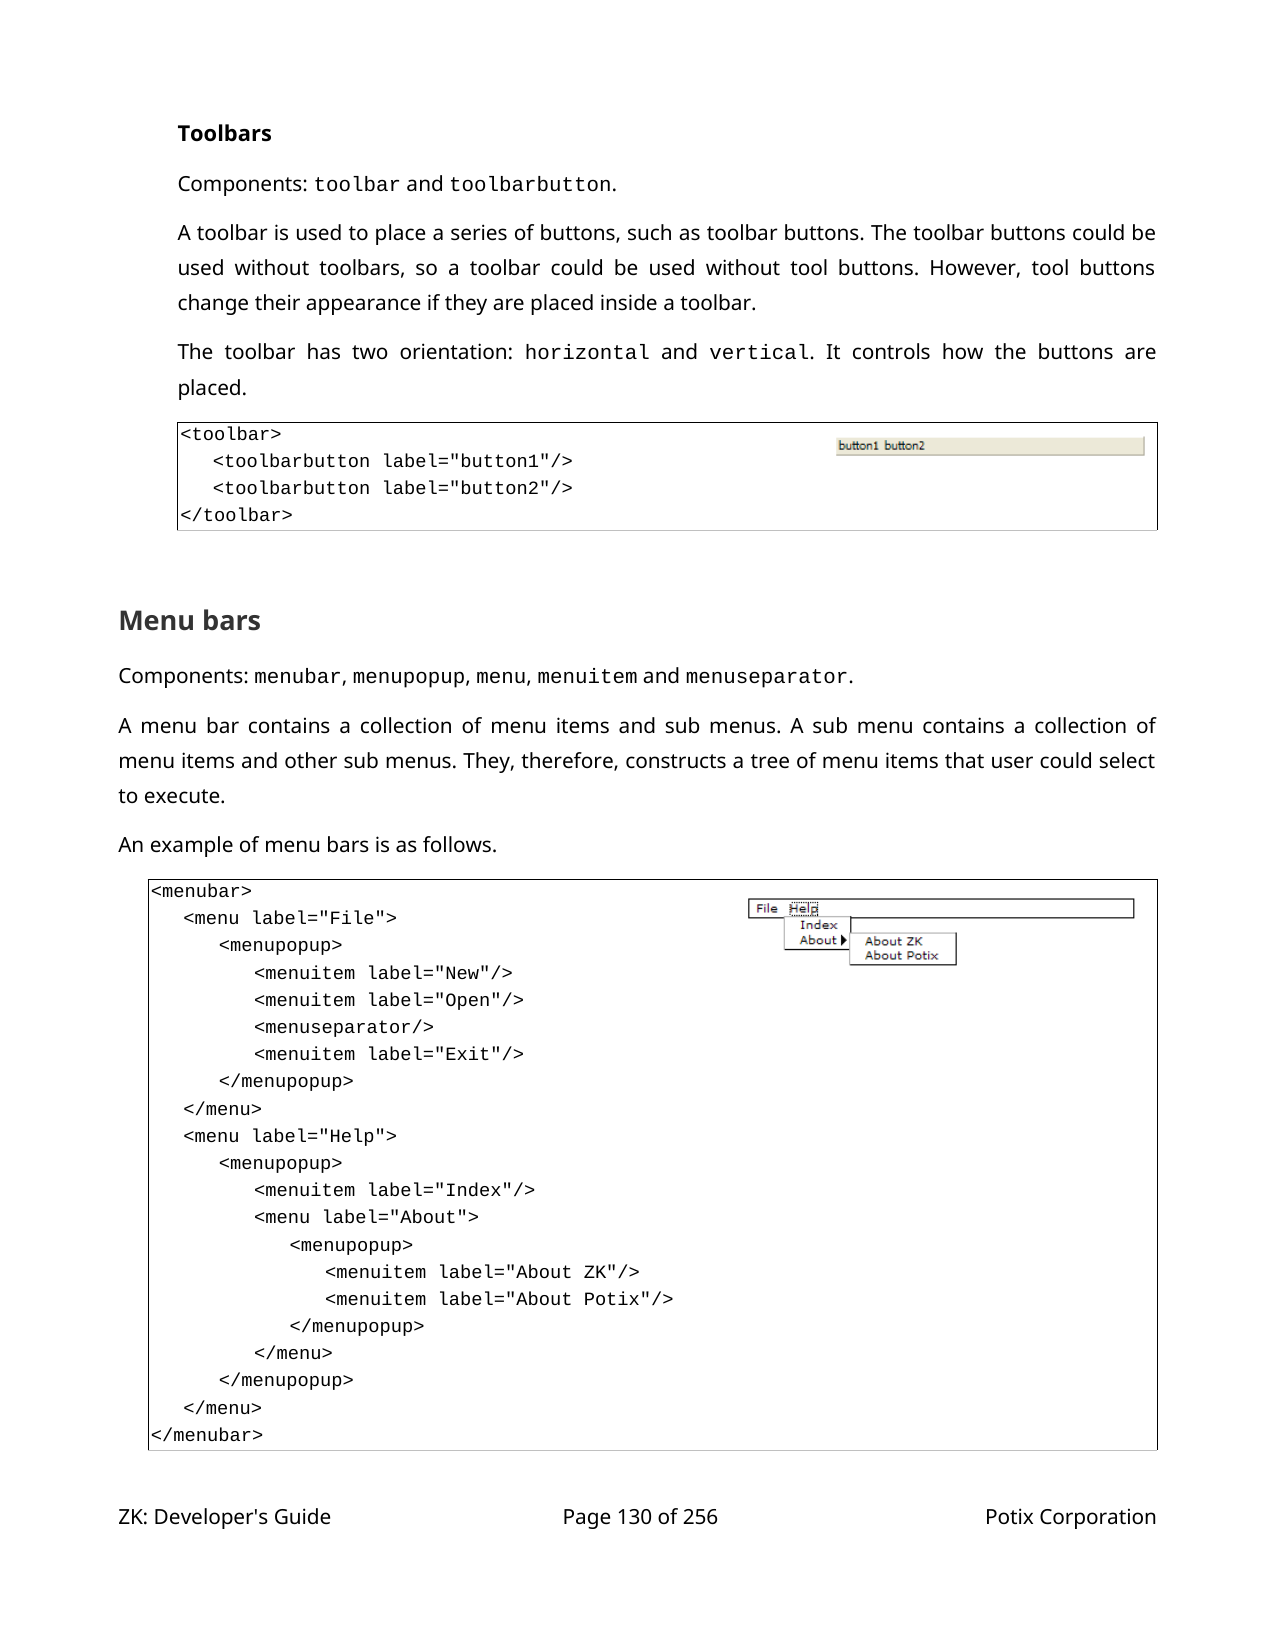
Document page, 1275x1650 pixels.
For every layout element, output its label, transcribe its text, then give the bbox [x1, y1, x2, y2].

text Components: menubar, menupopup, menu, menuitem and menuseparator. [118, 662, 1157, 690]
text </menupopup> [149, 1314, 1157, 1338]
subtitle Menu bars [118, 601, 1157, 638]
text [1139, 906, 1157, 930]
text <menupopup> [149, 933, 746, 958]
picture [834, 433, 1147, 457]
text <menuitem label="Index"/> [149, 1178, 1157, 1202]
text <menupopup> [149, 1151, 1157, 1175]
text </menu> [149, 1341, 1157, 1365]
text <toolbarbutton label="button1"/> [178, 449, 1157, 473]
text <menuitem label="About ZK"/> [149, 1259, 1157, 1284]
text <menupopup> [149, 1232, 1157, 1257]
text Components: toolbar and toolbarbutton. [177, 169, 1157, 197]
text </menupopup> [149, 1069, 1157, 1093]
text <menuitem label="Open"/> [149, 988, 1157, 1012]
text An example of menu bars is as follows. [118, 830, 1157, 858]
text </menu> [149, 1396, 1157, 1420]
text </menubar> [149, 1423, 1157, 1450]
text <menuitem label="New"/> [149, 961, 1157, 985]
text <toolbar> [178, 423, 1157, 446]
text </menu> [149, 1096, 1157, 1121]
text <menu label="Help"> [149, 1124, 1157, 1148]
text <menu label="File"> [149, 906, 746, 930]
picture [746, 896, 1139, 969]
text A menu bar contains a collection of menu items and sub menus. A sub menu contains a collection of menu items and other sub menus. They, therefore, constructs a tree of menu items that user could select to execute. [118, 711, 1157, 809]
text <menubar> [149, 880, 1157, 903]
text <toolbarbutton label="button2"/> [178, 476, 1157, 500]
text </menupopup> [149, 1368, 1157, 1393]
text A toolbar is used to place a series of buttons, such as toolbar buttons. The toolbar buttons could be used without toolbars, so a toolbar could be used without tool buttons. However, tool buttons change their appearance if they are placed inside a toolbar. [177, 218, 1157, 317]
text <menuitem label="About Potix"/> [149, 1287, 1157, 1311]
text The toolbar has two orientation: horizontal and vertical. It controls how the buttons are placed. [177, 337, 1157, 401]
text <menu label="About"> [149, 1205, 1157, 1229]
text [1139, 933, 1157, 958]
text <menuseparator/> [149, 1015, 1157, 1039]
text </toolbar> [178, 503, 1157, 530]
subtitle Toolbars [177, 118, 1157, 148]
text <menuitem label="Exit"/> [149, 1042, 1157, 1066]
